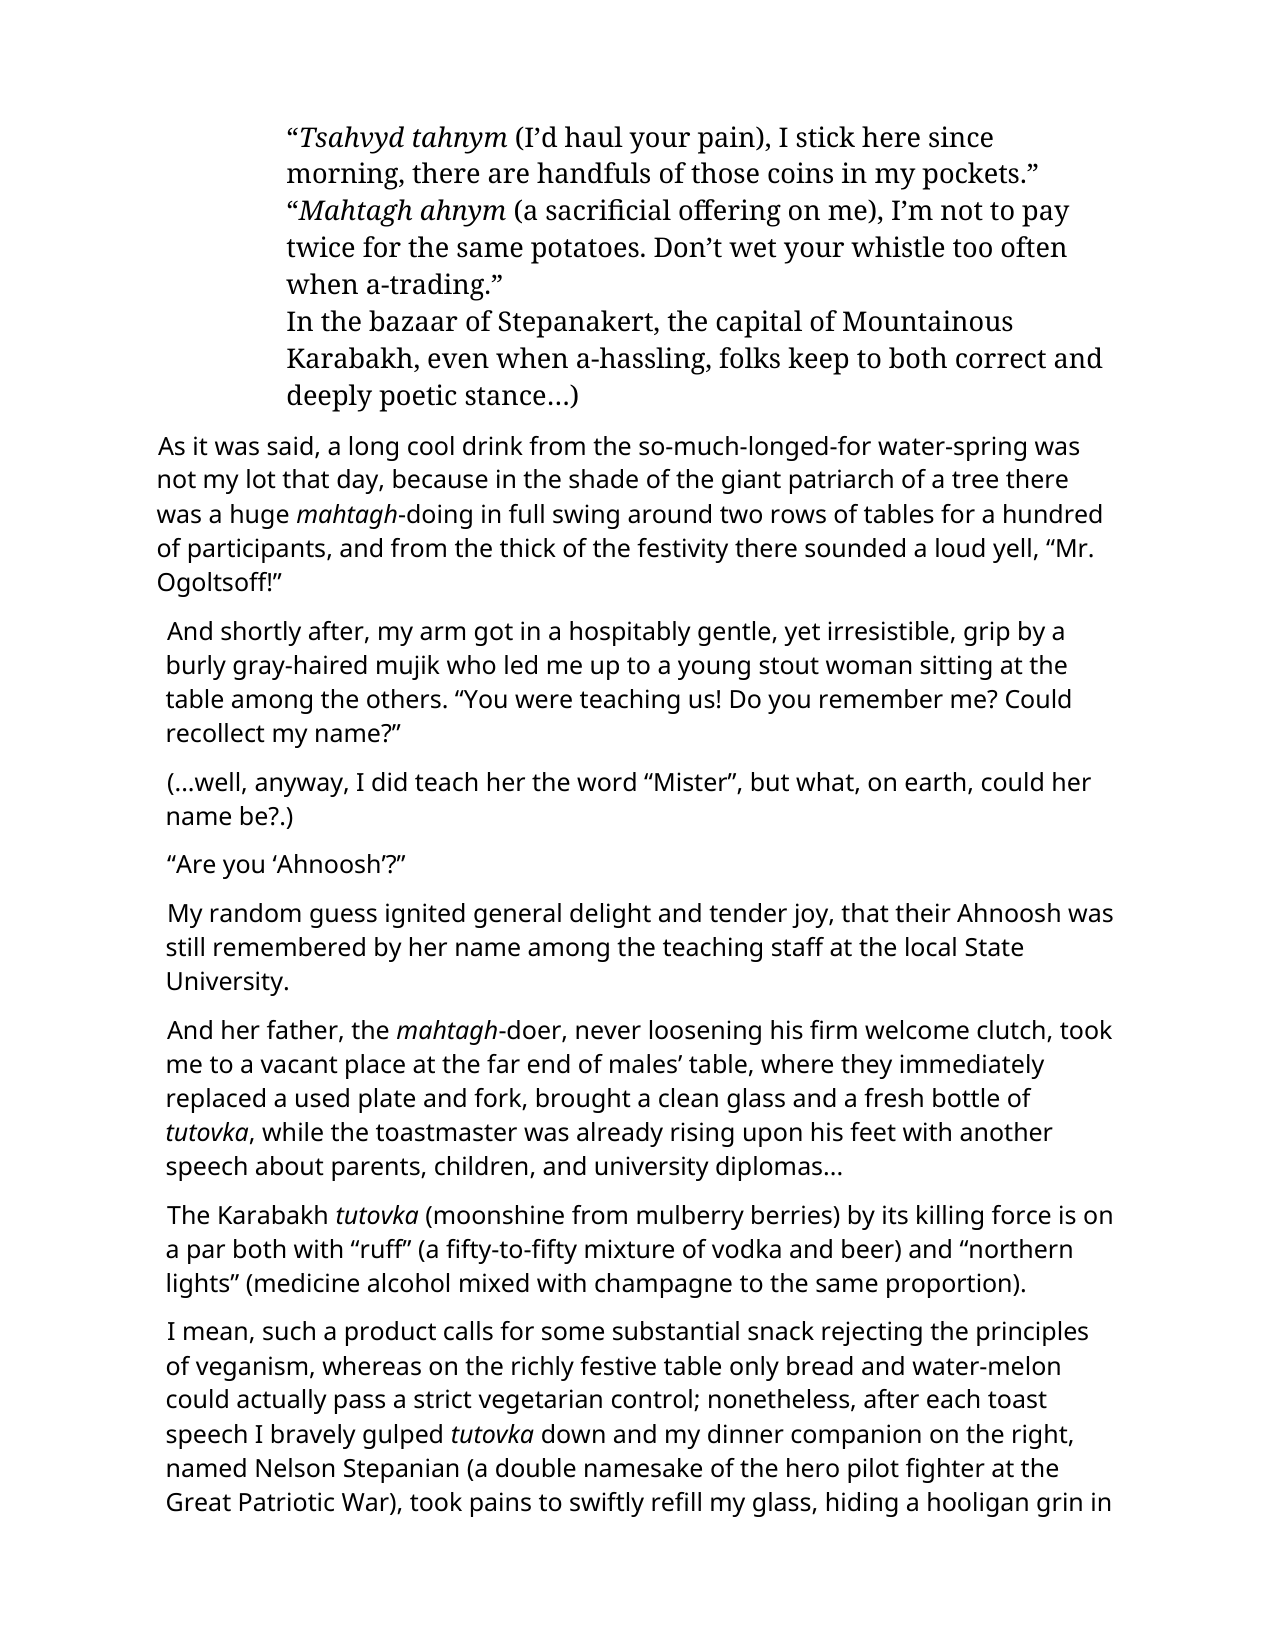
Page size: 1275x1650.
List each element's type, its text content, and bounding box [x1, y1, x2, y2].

list In the bazaar of Stepanakert, the capital of Mountainous Karabakh, even when a-hassling, folks keep to both correct and deeply poetic stance…) [286, 302, 1118, 413]
text The Karabakh tutovka (moonshine from mulberry berries) by its killing force is on a par both with “ruff” (a fifty-to-fifty mixture of vodka and beer) and “northern lights” (medicine alcohol mixed with champagne to the same proportion). [165, 1197, 1118, 1299]
text As it was said, a long cool drink from the so-much-longed-for water-spring was not my lot that day, because in the shade of the giant patriarch of a tree there was a huge mahtagh-doing in full swing around two rows of tables for a hundred of participants, and from the thick of the festivity there sounded a loud yell, “Mr. Ogoltsoff!” [156, 428, 1118, 598]
text I mean, such a product calls for some substantial snack rejecting the principles of veganism, whereas on the richly festive table only bread and water-melon could actually pass a strict vegetarian control; nonetheless, after each toast speech I bravely gulped tutovka down and my dinner companion on the right, named Nelson Stepanian (a double namesake of the hero pilot fighter at the Great Patriotic War), took pains to swiftly refill my glass, hiding a hooligan grin in [165, 1314, 1118, 1518]
text And shortly after, my arm got in a hospitably gentle, yet irresistible, grip by a burly gray-haired mujik who led me up to a young stout woman sitting at the table among the others. “You were teaching us! Do you remember me? Could recollect my name?” [165, 613, 1118, 750]
text And her father, the mahtagh-doer, never loosening his firm welcome clutch, took me to a vacant place at the far end of males’ table, where they immediately replaced a used plate and fork, brought a clean glass and a fresh bottle of tutovka, while the toastmaster was already rising upon his feet with another speech about parents, children, and university diplomas... [165, 1012, 1118, 1183]
list “Mahtagh ahnym (a sacrificial offering on me), I’m not to pay twice for the same potatoes. Don’t wet your whistle too often when a-trading.” [286, 192, 1118, 302]
text My random guess ignited general delight and tender joy, that their Ahnoosh was still remembered by her name among the teaching staff at the local State University. [165, 896, 1118, 998]
list “Tsahvyd tahnym (I’d haul your pain), I stick here since morning, there are handfuls of those coins in my pockets.” [286, 118, 1118, 192]
text (...well, anyway, I did teach her the word “Mister”, but what, on earth, could her name be?.) [165, 764, 1118, 832]
text “Are you ‘Ahnoosh’?” [165, 847, 1118, 881]
